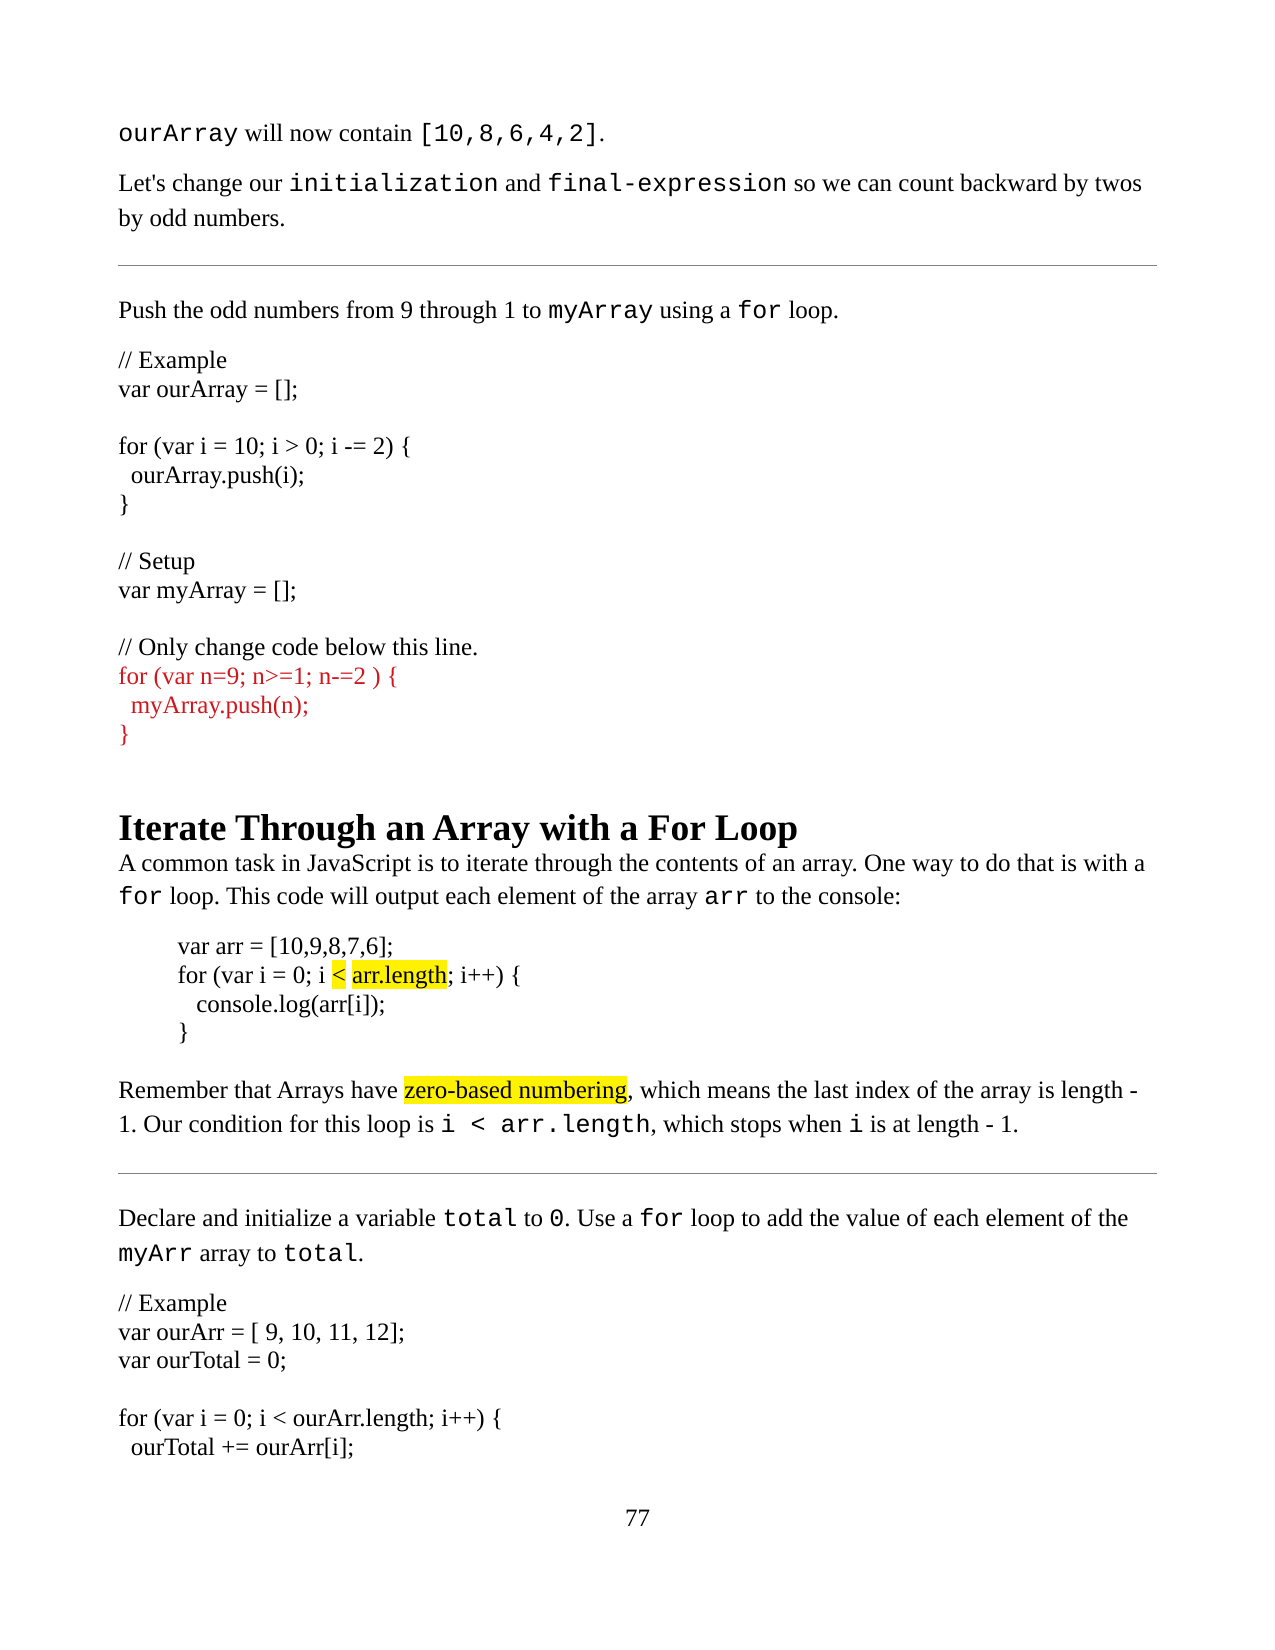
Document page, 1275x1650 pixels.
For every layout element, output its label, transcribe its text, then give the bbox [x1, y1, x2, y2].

text // Setup [118, 546, 1157, 575]
subtitle Iterate Through an Array with a For Loop [118, 805, 1157, 848]
text Remember that Arrays have zero-based numbering, which means the last index of the array is length - 1. Our condition for this loop is i < arr.length, which stops when i is at length - 1. [118, 1076, 1157, 1139]
text Let's change our initialization and final-expression so we can count backward by twos by odd numbers. [118, 168, 1157, 232]
text var ourTotal = 0; [118, 1345, 1157, 1374]
text for (var i = 10; i > 0; i -= 2) { [118, 431, 1157, 460]
text A common task in JavaScript is to iterate through the contents of an array. One way to do that is with a for loop. This code will output each element of the array arr to the console: [118, 848, 1157, 912]
text // Only change code below this line. [118, 632, 1157, 661]
text // Example [118, 1288, 1157, 1317]
text var myArray = []; [118, 575, 1157, 604]
text // Example [118, 345, 1157, 374]
text ourTotal += ourArr[i]; [118, 1432, 1157, 1460]
text for (var n=9; n>=1; n-=2 ) { [118, 661, 1157, 690]
text } [118, 489, 1157, 517]
text var ourArray = []; [118, 374, 1157, 402]
text ourArray.push(i); [118, 460, 1157, 489]
text for (var i = 0; i < ourArr.length; i++) { [118, 1403, 1157, 1432]
text } [118, 719, 1157, 747]
text myArray.push(n); [118, 690, 1157, 719]
text var arr = [10,9,8,7,6]; for (var i = 0; i < arr.length; i++) { console.log(arr[i]); } [177, 931, 1098, 1046]
text var ourArr = [ 9, 10, 11, 12]; [118, 1317, 1157, 1345]
text Declare and initialize a variable total to 0. Use a for loop to add the value of each element of the myArr array to total. [118, 1203, 1157, 1269]
text ourArray will now contain [10,8,6,4,2]. [118, 118, 1157, 149]
text Push the odd numbers from 9 through 1 to myArray using a for loop. [118, 295, 1157, 326]
